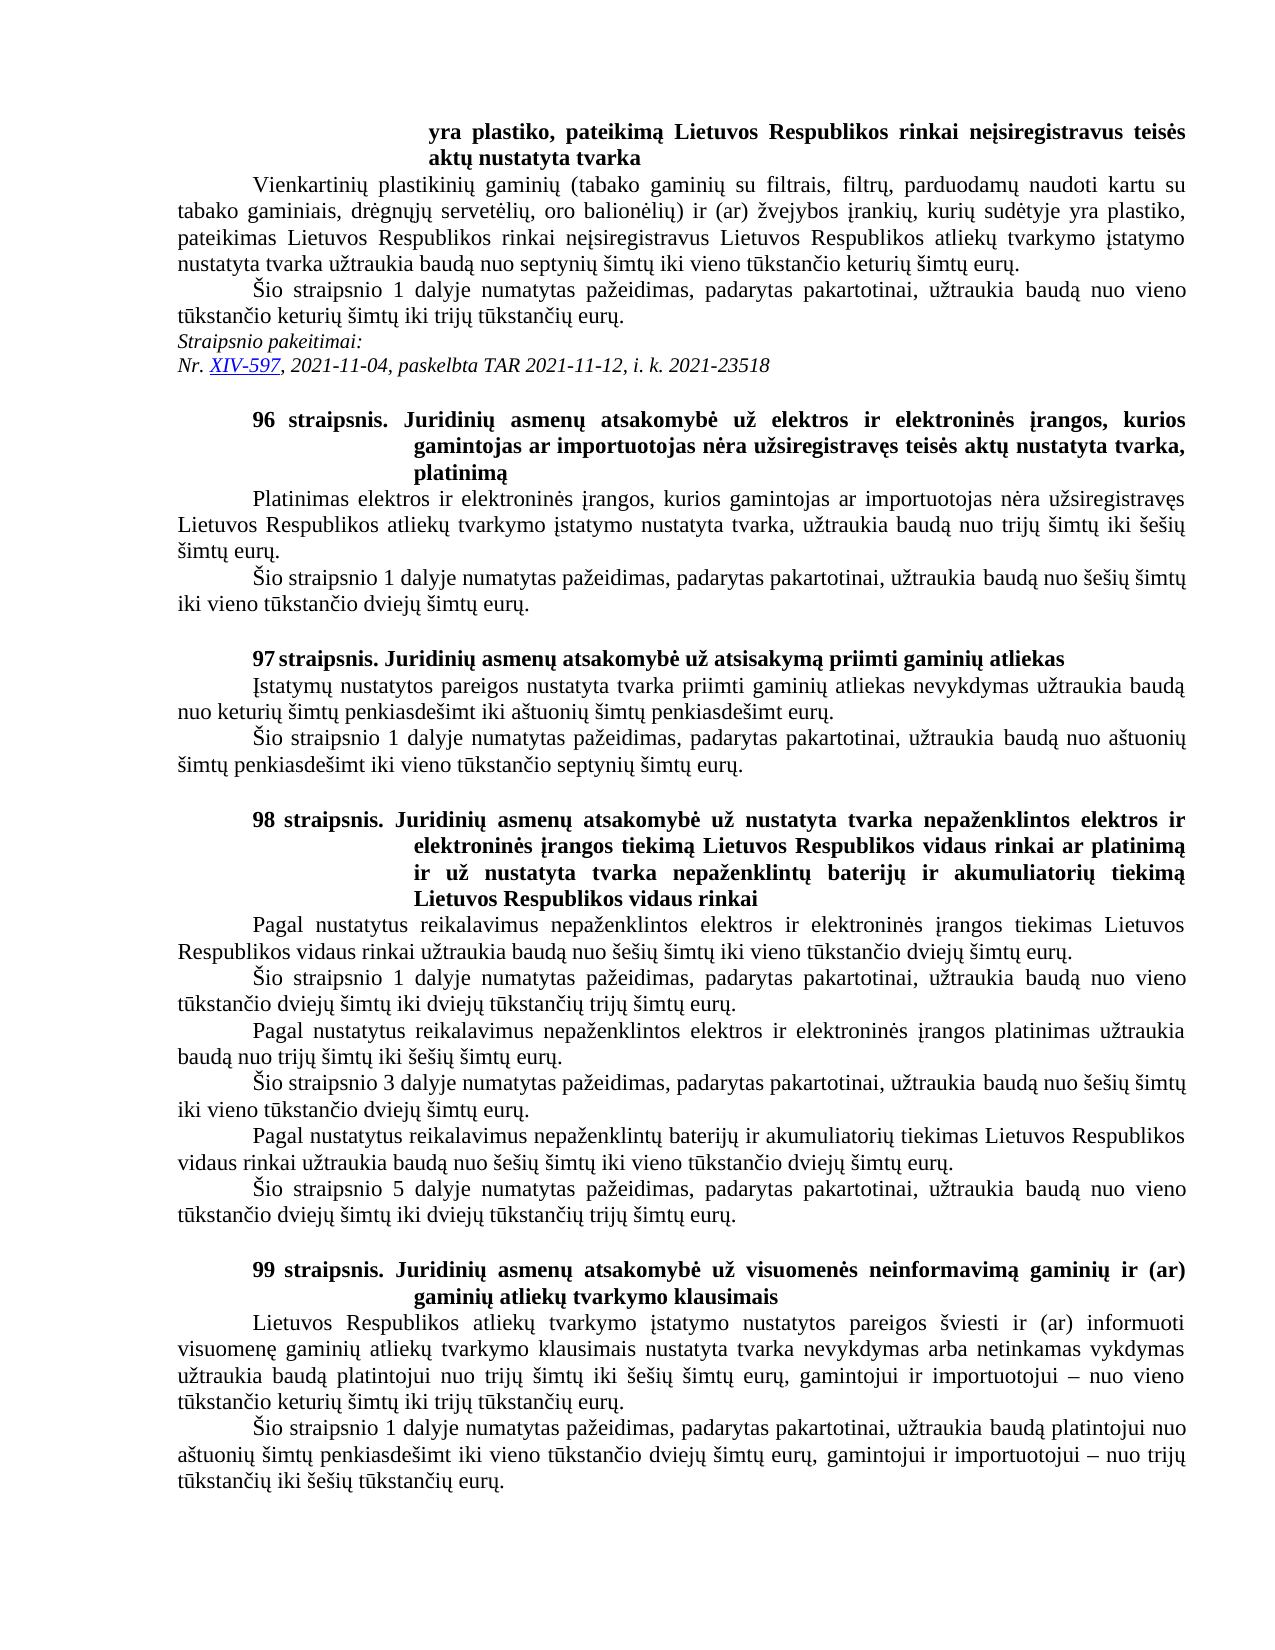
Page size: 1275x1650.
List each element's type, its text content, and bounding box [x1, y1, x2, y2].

text Šio straipsnio 1 dalyje numatytas pažeidimas, padarytas pakartotinai, užtraukia baudą nuo šešių šimtų iki vieno tūkstančio dviejų šimtų eurų. [177, 564, 1186, 617]
text 96 straipsnis. Juridinių asmenų atsakomybė už elektros ir elektroninės įrangos, kurios gamintojas ar importuotojas nėra užsiregistravęs teisės aktų nustatyta tvarka, platinimą [252, 406, 1186, 485]
text Pagal nustatytus reikalavimus nepaženklintos elektros ir elektroninės įrangos tiekimas Lietuvos Respublikos vidaus rinkai užtraukia baudą nuo šešių šimtų iki vieno tūkstančio dviejų šimtų eurų. [177, 911, 1186, 964]
text Šio straipsnio 1 dalyje numatytas pažeidimas, padarytas pakartotinai, užtraukia baudą nuo aštuonių šimtų penkiasdešimt iki vieno tūkstančio septynių šimtų eurų. [177, 724, 1186, 777]
text Šio straipsnio 1 dalyje numatytas pažeidimas, padarytas pakartotinai, užtraukia baudą nuo vieno tūkstančio keturių šimtų iki trijų tūkstančių eurų. [177, 276, 1186, 329]
text 99 straipsnis. Juridinių asmenų atsakomybė už visuomenės neinformavimą gaminių ir (ar) gaminių atliekų tvarkymo klausimais [252, 1256, 1186, 1309]
text 98 straipsnis. Juridinių asmenų atsakomybė už nustatyta tvarka nepaženklintos elektros ir elektroninės įrangos tiekimą Lietuvos Respublikos vidaus rinkai ar platinimą ir už nustatyta tvarka nepaženklintų baterijų ir akumuliatorių tiekimą Lietuvos Respublikos vidaus rinkai [252, 806, 1186, 911]
text Nr. XIV-597, 2021-11-04, paskelbta TAR 2021-11-12, i. k. 2021-23518 [177, 353, 1186, 377]
text Pagal nustatytus reikalavimus nepaženklintos elektros ir elektroninės įrangos platinimas užtraukia baudą nuo trijų šimtų iki šešių šimtų eurų. [177, 1017, 1186, 1069]
text yra plastiko, pateikimą Lietuvos Respublikos rinkai neįsiregistravus teisės aktų nustatyta tvarka [252, 118, 1186, 171]
text Pagal nustatytus reikalavimus nepaženklintų baterijų ir akumuliatorių tiekimas Lietuvos Respublikos vidaus rinkai užtraukia baudą nuo šešių šimtų iki vieno tūkstančio dviejų šimtų eurų. [177, 1122, 1186, 1175]
text Platinimas elektros ir elektroninės įrangos, kurios gamintojas ar importuotojas nėra užsiregistravęs Lietuvos Respublikos atliekų tvarkymo įstatymo nustatyta tvarka, užtraukia baudą nuo trijų šimtų iki šešių šimtų eurų. [177, 485, 1186, 564]
text 97 straipsnis. Juridinių asmenų atsakomybė už atsisakymą priimti gaminių atliekas [177, 645, 1186, 672]
text Šio straipsnio 1 dalyje numatytas pažeidimas, padarytas pakartotinai, užtraukia baudą platintojui nuo aštuonių šimtų penkiasdešimt iki vieno tūkstančio dviejų šimtų eurų, gamintojui ir importuotojui – nuo trijų tūkstančių iki šešių tūkstančių eurų. [177, 1414, 1186, 1493]
text Lietuvos Respublikos atliekų tvarkymo įstatymo nustatytos pareigos šviesti ir (ar) informuoti visuomenę gaminių atliekų tvarkymo klausimais nustatyta tvarka nevykdymas arba netinkamas vykdymas užtraukia baudą platintojui nuo trijų šimtų iki šešių šimtų eurų, gamintojui ir importuotojui – nuo vieno tūkstančio keturių šimtų iki trijų tūkstančių eurų. [177, 1309, 1186, 1414]
text Šio straipsnio 5 dalyje numatytas pažeidimas, padarytas pakartotinai, užtraukia baudą nuo vieno tūkstančio dviejų šimtų iki dviejų tūkstančių trijų šimtų eurų. [177, 1175, 1186, 1228]
text Šio straipsnio 1 dalyje numatytas pažeidimas, padarytas pakartotinai, užtraukia baudą nuo vieno tūkstančio dviejų šimtų iki dviejų tūkstančių trijų šimtų eurų. [177, 964, 1186, 1017]
text Vienkartinių plastikinių gaminių (tabako gaminių su filtrais, filtrų, parduodamų naudoti kartu su tabako gaminiais, drėgnųjų servetėlių, oro balionėlių) ir (ar) žvejybos įrankių, kurių sudėtyje yra plastiko, pateikimas Lietuvos Respublikos rinkai neįsiregistravus Lietuvos Respublikos atliekų tvarkymo įstatymo nustatyta tvarka užtraukia baudą nuo septynių šimtų iki vieno tūkstančio keturių šimtų eurų. [177, 171, 1186, 276]
text Įstatymų nustatytos pareigos nustatyta tvarka priimti gaminių atliekas nevykdymas užtraukia baudą nuo keturių šimtų penkiasdešimt iki aštuonių šimtų penkiasdešimt eurų. [177, 672, 1186, 724]
text Šio straipsnio 3 dalyje numatytas pažeidimas, padarytas pakartotinai, užtraukia baudą nuo šešių šimtų iki vieno tūkstančio dviejų šimtų eurų. [177, 1069, 1186, 1122]
text Straipsnio pakeitimai: [177, 329, 1186, 353]
